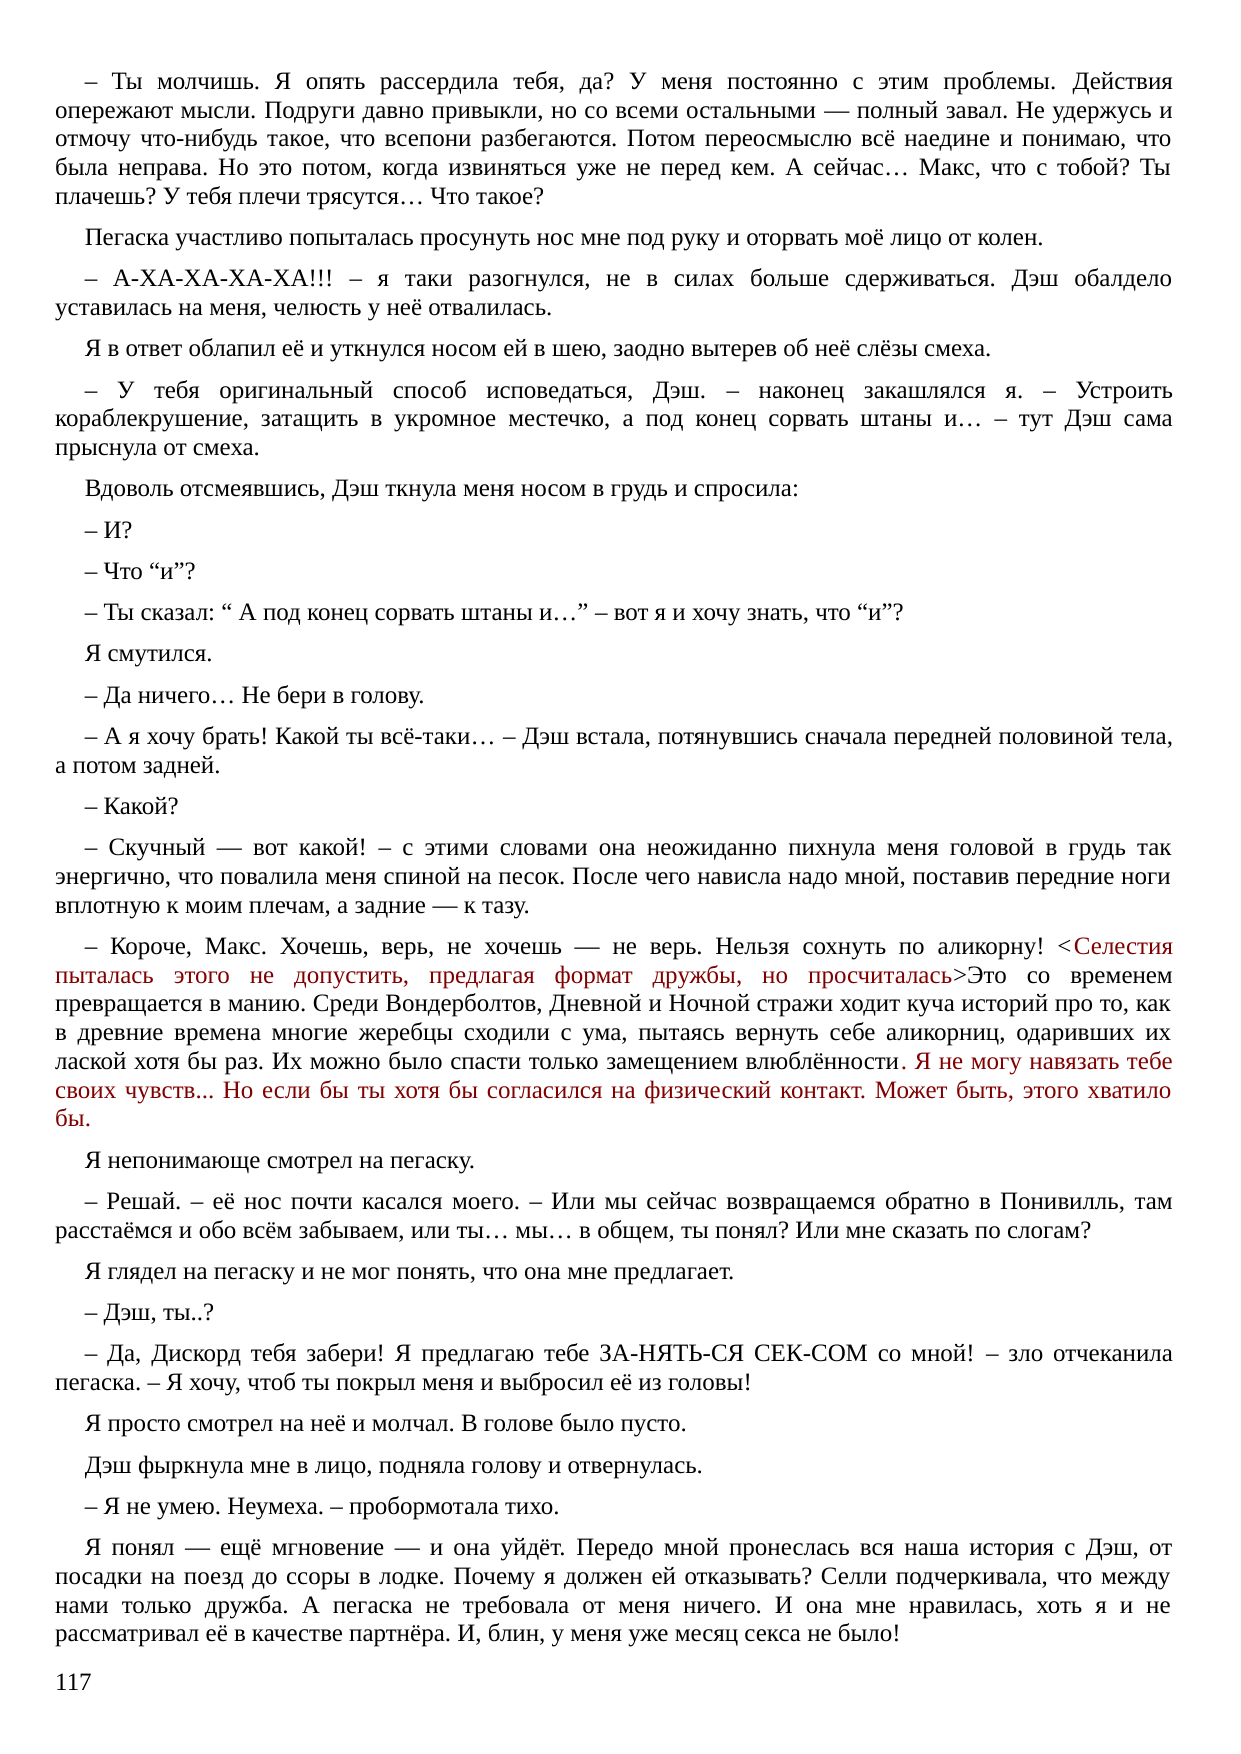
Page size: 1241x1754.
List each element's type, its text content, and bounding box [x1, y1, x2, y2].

text – Я не умею. Неумеха. – пробормотала тихо. [55, 1491, 1173, 1520]
text – Да, Дискорд тебя забери! Я предлагаю тебе ЗА-НЯТЬ-СЯ СЕК-СОМ со мной! – зло отчеканила пегаска. – Я хочу, чтоб ты покрыл меня и выбросил её из головы! [55, 1338, 1173, 1396]
text – Какой? [55, 791, 1173, 820]
text – Скучный — вот какой! – с этими словами она неожиданно пихнула меня головой в грудь так энергично, что повалила меня спиной на песок. После чего нависла надо мной, поставив передние ноги вплотную к моим плечам, а задние — к тазу. [55, 832, 1173, 918]
text Я в ответ облапил её и уткнулся носом ей в шею, заодно вытерев об неё слёзы смеха. [55, 333, 1173, 362]
text Пегаска участливо попыталась просунуть нос мне под руку и оторвать моё лицо от колен. [55, 222, 1173, 251]
text – Да ничего… Не бери в голову. [55, 680, 1173, 708]
text Я непонимающе смотрел на пегаску. [55, 1145, 1173, 1173]
text – Решай. – её нос почти касался моего. – Или мы сейчас возвращаемся обратно в Понивилль, там расстаёмся и обо всём забываем, или ты… мы… в общем, ты понял? Или мне сказать по слогам? [55, 1186, 1173, 1243]
text – Ты молчишь. Я опять рассердила тебя, да? У меня постоянно с этим проблемы. Действия опережают мысли. Подруги давно привыкли, но со всеми остальными — полный завал. Не удержусь и отмочу что-нибудь такое, что всепони разбегаются. Потом переосмыслю всё наедине и понимаю, что была неправа. Но это потом, когда извиняться уже не перед кем. А сейчас… Макс, что с тобой? Ты плачешь? У тебя плечи трясутся… Что такое? [55, 66, 1173, 210]
text – Короче, Макс. Хочешь, верь, не хочешь — не верь. Нельзя сохнуть по аликорну! <Селестия пыталась этого не допустить, предлагая формат дружбы, но просчиталась>Это со временем превращается в манию. Среди Вондерболтов, Дневной и Ночной стражи ходит куча историй про то, как в древние времена многие жеребцы сходили с ума, пытаясь вернуть себе аликорниц, одаривших их лаской хотя бы раз. Их можно было спасти только замещением влюблённости. Я не могу навязать тебе своих чувств... Но если бы ты хотя бы согласился на физический контакт. Может быть, этого хватило бы. [55, 931, 1173, 1132]
text – А-ХА-ХА-ХА-ХА!!! – я таки разогнулся, не в силах больше сдерживаться. Дэш обалдело уставилась на меня, челюсть у неё отвалилась. [55, 263, 1173, 321]
text Я глядел на пегаску и не мог понять, что она мне предлагает. [55, 1256, 1173, 1285]
text – Что “и”? [55, 556, 1173, 585]
text Я просто смотрел на неё и молчал. В голове было пусто. [55, 1408, 1173, 1437]
text – И? [55, 515, 1173, 543]
text Я понял — ещё мгновение — и она уйдёт. Передо мной пронеслась вся наша история с Дэш, от посадки на поезд до ссоры в лодке. Почему я должен ей отказывать? Селли подчеркивала, что между нами только дружба. А пегаска не требовала от меня ничего. И она мне нравилась, хоть я и не рассматривал её в качестве партнёра. И, блин, у меня уже месяц секса не было! [55, 1532, 1173, 1647]
text Я смутился. [55, 638, 1173, 667]
text – Ты сказал: “ А под конец сорвать штаны и…” – вот я и хочу знать, что “и”? [55, 597, 1173, 626]
text – Дэш, ты..? [55, 1297, 1173, 1326]
text – А я хочу брать! Какой ты всё-таки… – Дэш встала, потянувшись сначала передней половиной тела, а потом задней. [55, 721, 1173, 778]
text Дэш фыркнула мне в лицо, подняла голову и отвернулась. [55, 1450, 1173, 1478]
text – У тебя оригинальный способ исповедаться, Дэш. – наконец закашлялся я. – Устроить кораблекрушение, затащить в укромное местечко, а под конец сорвать штаны и… – тут Дэш сама прыснула от смеха. [55, 375, 1173, 461]
text Вдоволь отсмеявшись, Дэш ткнула меня носом в грудь и спросила: [55, 473, 1173, 502]
